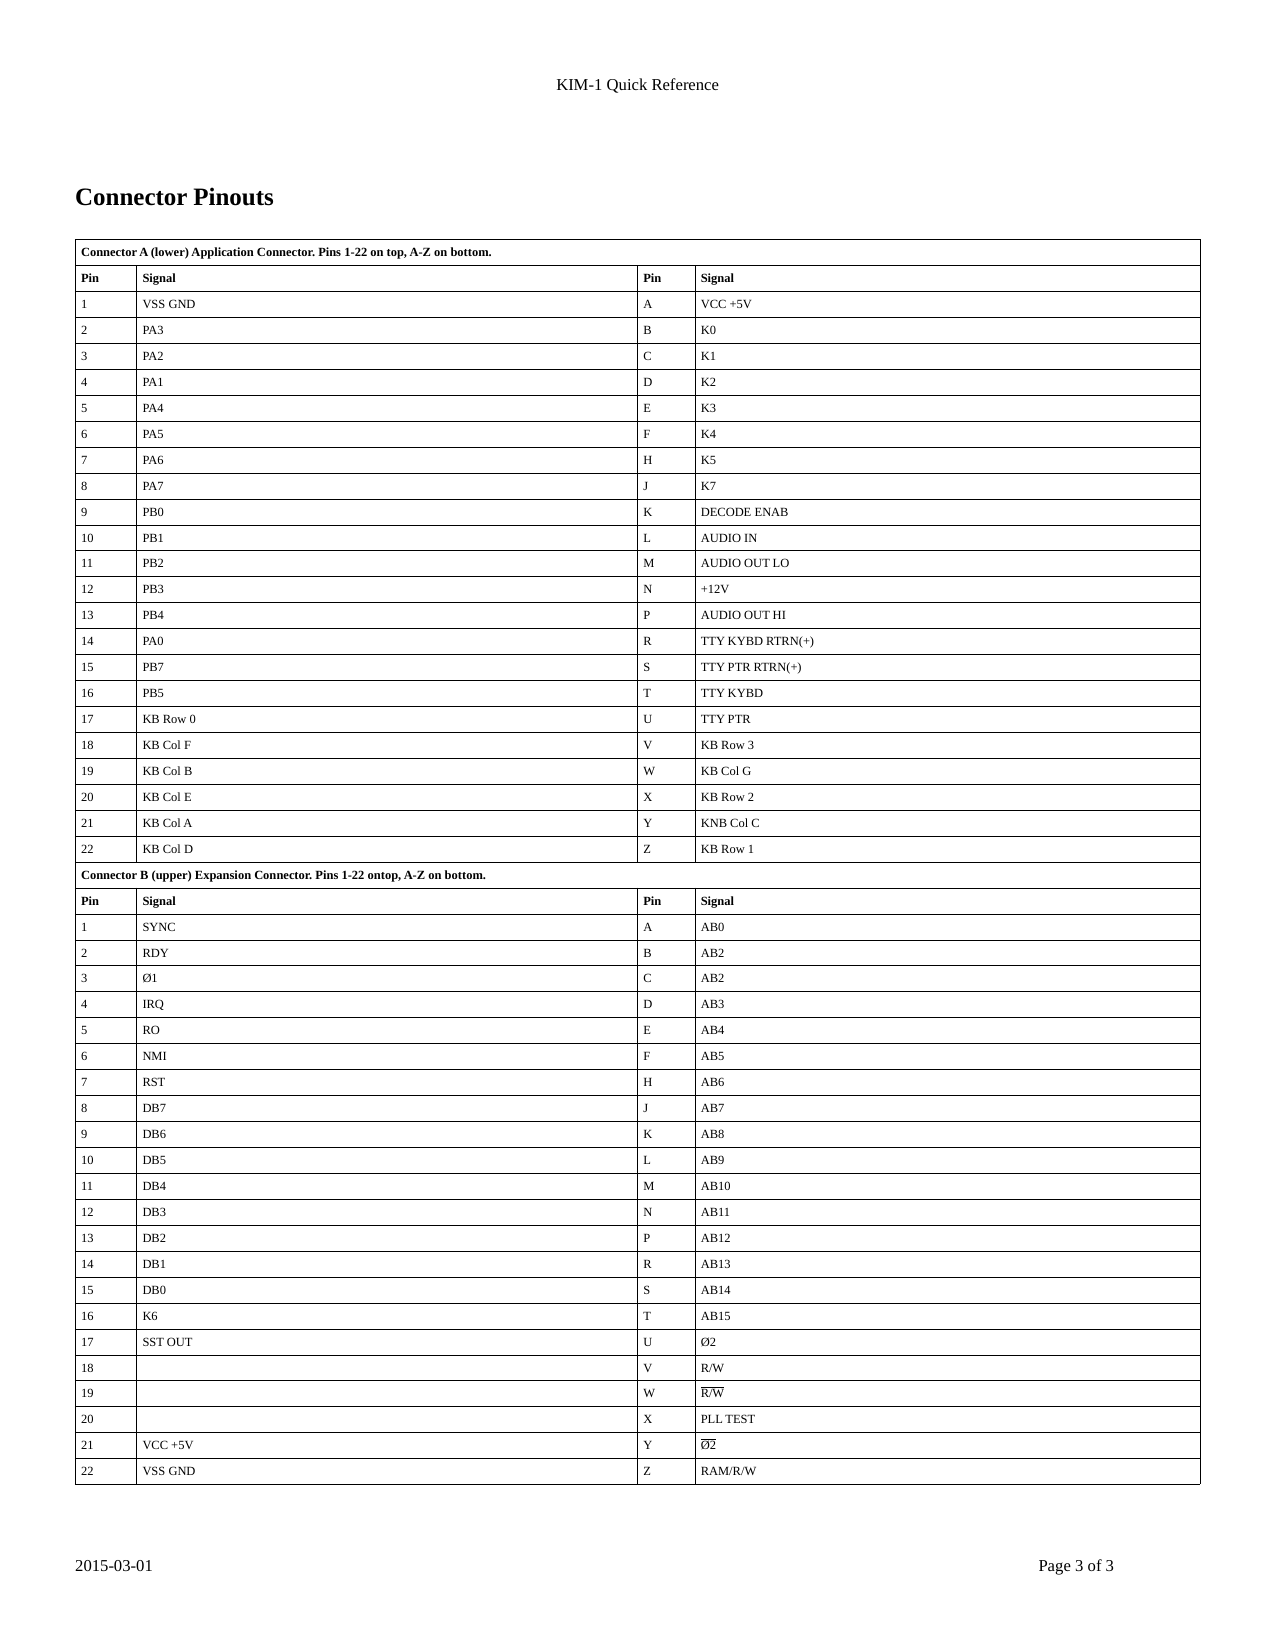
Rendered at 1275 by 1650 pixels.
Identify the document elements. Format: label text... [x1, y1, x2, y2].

table_cell T [638, 681, 695, 706]
table_cell VCC +5V [696, 292, 1200, 317]
table_cell PA2 [137, 344, 637, 369]
table_cell 17 [76, 1330, 136, 1354]
table_cell KB Row 0 [137, 707, 637, 732]
table_cell PA3 [137, 318, 637, 343]
table_cell W [638, 759, 695, 784]
table_cell PB0 [137, 500, 637, 524]
table_cell AB11 [696, 1200, 1200, 1225]
table_cell PB4 [137, 603, 637, 628]
table_cell E [638, 1018, 695, 1043]
table_cell A [638, 915, 695, 939]
table_cell AB3 [696, 992, 1200, 1017]
table_cell 1 [76, 915, 136, 939]
table_cell 3 [76, 344, 136, 369]
table_cell B [638, 318, 695, 343]
table_cell K3 [696, 396, 1200, 421]
table_cell SST OUT [137, 1330, 637, 1354]
table_cell Z [638, 1459, 695, 1484]
table_cell 21 [76, 811, 136, 836]
table_cell AB12 [696, 1226, 1200, 1251]
table_cell AB2 [696, 941, 1200, 965]
table_cell R/W [696, 1381, 1200, 1406]
table_cell IRQ [137, 992, 637, 1017]
table_cell L [638, 526, 695, 550]
table_cell 10 [76, 526, 136, 550]
table_cell N [638, 577, 695, 602]
table_cell KB Col D [137, 837, 637, 862]
table_cell Y [638, 1433, 695, 1458]
table_cell E [638, 396, 695, 421]
table_cell 2 [76, 941, 136, 965]
table_cell Y [638, 811, 695, 836]
table_cell C [638, 966, 695, 991]
table_cell U [638, 707, 695, 732]
table_cell SYNC [137, 915, 637, 939]
table_cell V [638, 733, 695, 758]
table_cell 6 [76, 422, 136, 447]
table_cell AB10 [696, 1174, 1200, 1199]
table_cell 22 [76, 837, 136, 862]
table_cell AB13 [696, 1252, 1200, 1277]
table_cell K0 [696, 318, 1200, 343]
table_header Connector A (lower) Application Connector. Pins 1-22 on top, A-Z on bottom. [76, 240, 1200, 265]
table_cell 16 [76, 681, 136, 706]
table_cell P [638, 1226, 695, 1251]
table_cell VCC +5V [137, 1433, 637, 1458]
table_cell KB Col B [137, 759, 637, 784]
table_cell 16 [76, 1304, 136, 1328]
table_cell 13 [76, 1226, 136, 1251]
table_cell 13 [76, 603, 136, 628]
table_cell F [638, 422, 695, 447]
table_cell RAM/R/W [696, 1459, 1200, 1484]
table_cell C [638, 344, 695, 369]
table_cell K5 [696, 448, 1200, 473]
table_cell AB5 [696, 1044, 1200, 1069]
table_cell Signal [137, 266, 637, 291]
table_cell 17 [76, 707, 136, 732]
table_cell AB8 [696, 1122, 1200, 1147]
table_cell A [638, 292, 695, 317]
table_cell 14 [76, 629, 136, 654]
table_cell AB2 [696, 966, 1200, 991]
table_cell T [638, 1304, 695, 1328]
table_cell D [638, 370, 695, 395]
table_cell J [638, 474, 695, 498]
table_cell PB5 [137, 681, 637, 706]
table_cell TTY PTR RTRN(+) [696, 655, 1200, 680]
table_cell DB5 [137, 1148, 637, 1173]
table_cell TTY KYBD [696, 681, 1200, 706]
table_cell V [638, 1356, 695, 1380]
table_cell 19 [76, 759, 136, 784]
table_cell AB6 [696, 1070, 1200, 1095]
table_cell VSS GND [137, 292, 637, 317]
table_cell PB7 [137, 655, 637, 680]
table_cell H [638, 448, 695, 473]
table_cell PA5 [137, 422, 637, 447]
table_cell P [638, 603, 695, 628]
table_cell U [638, 1330, 695, 1354]
table_cell DB7 [137, 1096, 637, 1121]
table_cell AUDIO OUT HI [696, 603, 1200, 628]
table_cell AUDIO OUT LO [696, 551, 1200, 576]
table_cell 11 [76, 551, 136, 576]
table_cell VSS GND [137, 1459, 637, 1484]
table_cell 11 [76, 1174, 136, 1199]
table_cell 8 [76, 1096, 136, 1121]
table_cell DB1 [137, 1252, 637, 1277]
table_cell 7 [76, 1070, 136, 1095]
table_cell K2 [696, 370, 1200, 395]
table_cell K [638, 1122, 695, 1147]
table_cell KB Row 3 [696, 733, 1200, 758]
table_cell 19 [76, 1381, 136, 1406]
table_cell S [638, 655, 695, 680]
table_cell AB14 [696, 1278, 1200, 1303]
table_cell 5 [76, 1018, 136, 1043]
table_cell Ø2 [696, 1433, 1200, 1458]
table_cell 4 [76, 992, 136, 1017]
table_cell PA1 [137, 370, 637, 395]
table_cell PA7 [137, 474, 637, 498]
table_cell Ø2 [696, 1330, 1200, 1354]
table_cell DB6 [137, 1122, 637, 1147]
table_cell R/W [696, 1356, 1200, 1380]
table_cell DB2 [137, 1226, 637, 1251]
table_cell Pin [638, 266, 695, 291]
table_cell AB7 [696, 1096, 1200, 1121]
table_cell X [638, 785, 695, 810]
table_cell Pin [76, 266, 136, 291]
table_cell PA6 [137, 448, 637, 473]
table_cell [137, 1356, 637, 1380]
table_cell [137, 1381, 637, 1406]
table_cell K4 [696, 422, 1200, 447]
table_cell 20 [76, 785, 136, 810]
table_cell W [638, 1381, 695, 1406]
table_cell 12 [76, 577, 136, 602]
table_cell TTY PTR [696, 707, 1200, 732]
table_cell KB Row 2 [696, 785, 1200, 810]
table_cell AB15 [696, 1304, 1200, 1328]
table_cell D [638, 992, 695, 1017]
table_cell AB0 [696, 915, 1200, 939]
text Connector Pinouts [75, 182, 1200, 210]
table_cell S [638, 1278, 695, 1303]
table_cell Signal [696, 266, 1200, 291]
table_cell KB Col G [696, 759, 1200, 784]
table_cell 9 [76, 1122, 136, 1147]
table_cell J [638, 1096, 695, 1121]
table_cell M [638, 1174, 695, 1199]
table_cell Signal [696, 889, 1200, 913]
table_cell R [638, 629, 695, 654]
table_cell PA4 [137, 396, 637, 421]
table_cell 21 [76, 1433, 136, 1458]
table_cell K [638, 500, 695, 524]
table_cell PLL TEST [696, 1407, 1200, 1432]
table_cell AB9 [696, 1148, 1200, 1173]
table_cell 18 [76, 1356, 136, 1380]
table_cell DB0 [137, 1278, 637, 1303]
table_cell 6 [76, 1044, 136, 1069]
table_cell KB Col F [137, 733, 637, 758]
table_cell M [638, 551, 695, 576]
table_cell X [638, 1407, 695, 1432]
table_cell R [638, 1252, 695, 1277]
table_cell 4 [76, 370, 136, 395]
table_cell 5 [76, 396, 136, 421]
table_cell K7 [696, 474, 1200, 498]
table_cell 8 [76, 474, 136, 498]
table_cell 2 [76, 318, 136, 343]
table_cell KB Col E [137, 785, 637, 810]
table_cell 9 [76, 500, 136, 524]
table_cell +12V [696, 577, 1200, 602]
table_cell Signal [137, 889, 637, 913]
table_cell Ø1 [137, 966, 637, 991]
table_cell Pin [76, 889, 136, 913]
table_cell AUDIO IN [696, 526, 1200, 550]
table_cell PB1 [137, 526, 637, 550]
table_cell H [638, 1070, 695, 1095]
table_cell N [638, 1200, 695, 1225]
table_cell 3 [76, 966, 136, 991]
table_cell 1 [76, 292, 136, 317]
table_cell 10 [76, 1148, 136, 1173]
table_cell K1 [696, 344, 1200, 369]
table_cell Z [638, 837, 695, 862]
table_cell TTY KYBD RTRN(+) [696, 629, 1200, 654]
table_cell RO [137, 1018, 637, 1043]
table_cell 18 [76, 733, 136, 758]
table_cell F [638, 1044, 695, 1069]
table_cell [137, 1407, 637, 1432]
table_cell AB4 [696, 1018, 1200, 1043]
table_cell 15 [76, 1278, 136, 1303]
table_cell 7 [76, 448, 136, 473]
table_cell DB4 [137, 1174, 637, 1199]
table_cell 15 [76, 655, 136, 680]
table_cell L [638, 1148, 695, 1173]
table_cell Connector B (upper) Expansion Connector. Pins 1-22 ontop, A-Z on bottom. [76, 863, 1200, 888]
table_cell 14 [76, 1252, 136, 1277]
table_cell RST [137, 1070, 637, 1095]
table_cell NMI [137, 1044, 637, 1069]
table_cell PB2 [137, 551, 637, 576]
table_cell PA0 [137, 629, 637, 654]
table_cell Pin [638, 889, 695, 913]
table_cell PB3 [137, 577, 637, 602]
table_cell 22 [76, 1459, 136, 1484]
table_cell KNB Col C [696, 811, 1200, 836]
table_cell RDY [137, 941, 637, 965]
table_cell K6 [137, 1304, 637, 1328]
table_cell KB Col A [137, 811, 637, 836]
table_cell KB Row 1 [696, 837, 1200, 862]
table_cell DB3 [137, 1200, 637, 1225]
table_cell DECODE ENAB [696, 500, 1200, 524]
table_cell 12 [76, 1200, 136, 1225]
table_cell 20 [76, 1407, 136, 1432]
table_cell B [638, 941, 695, 965]
